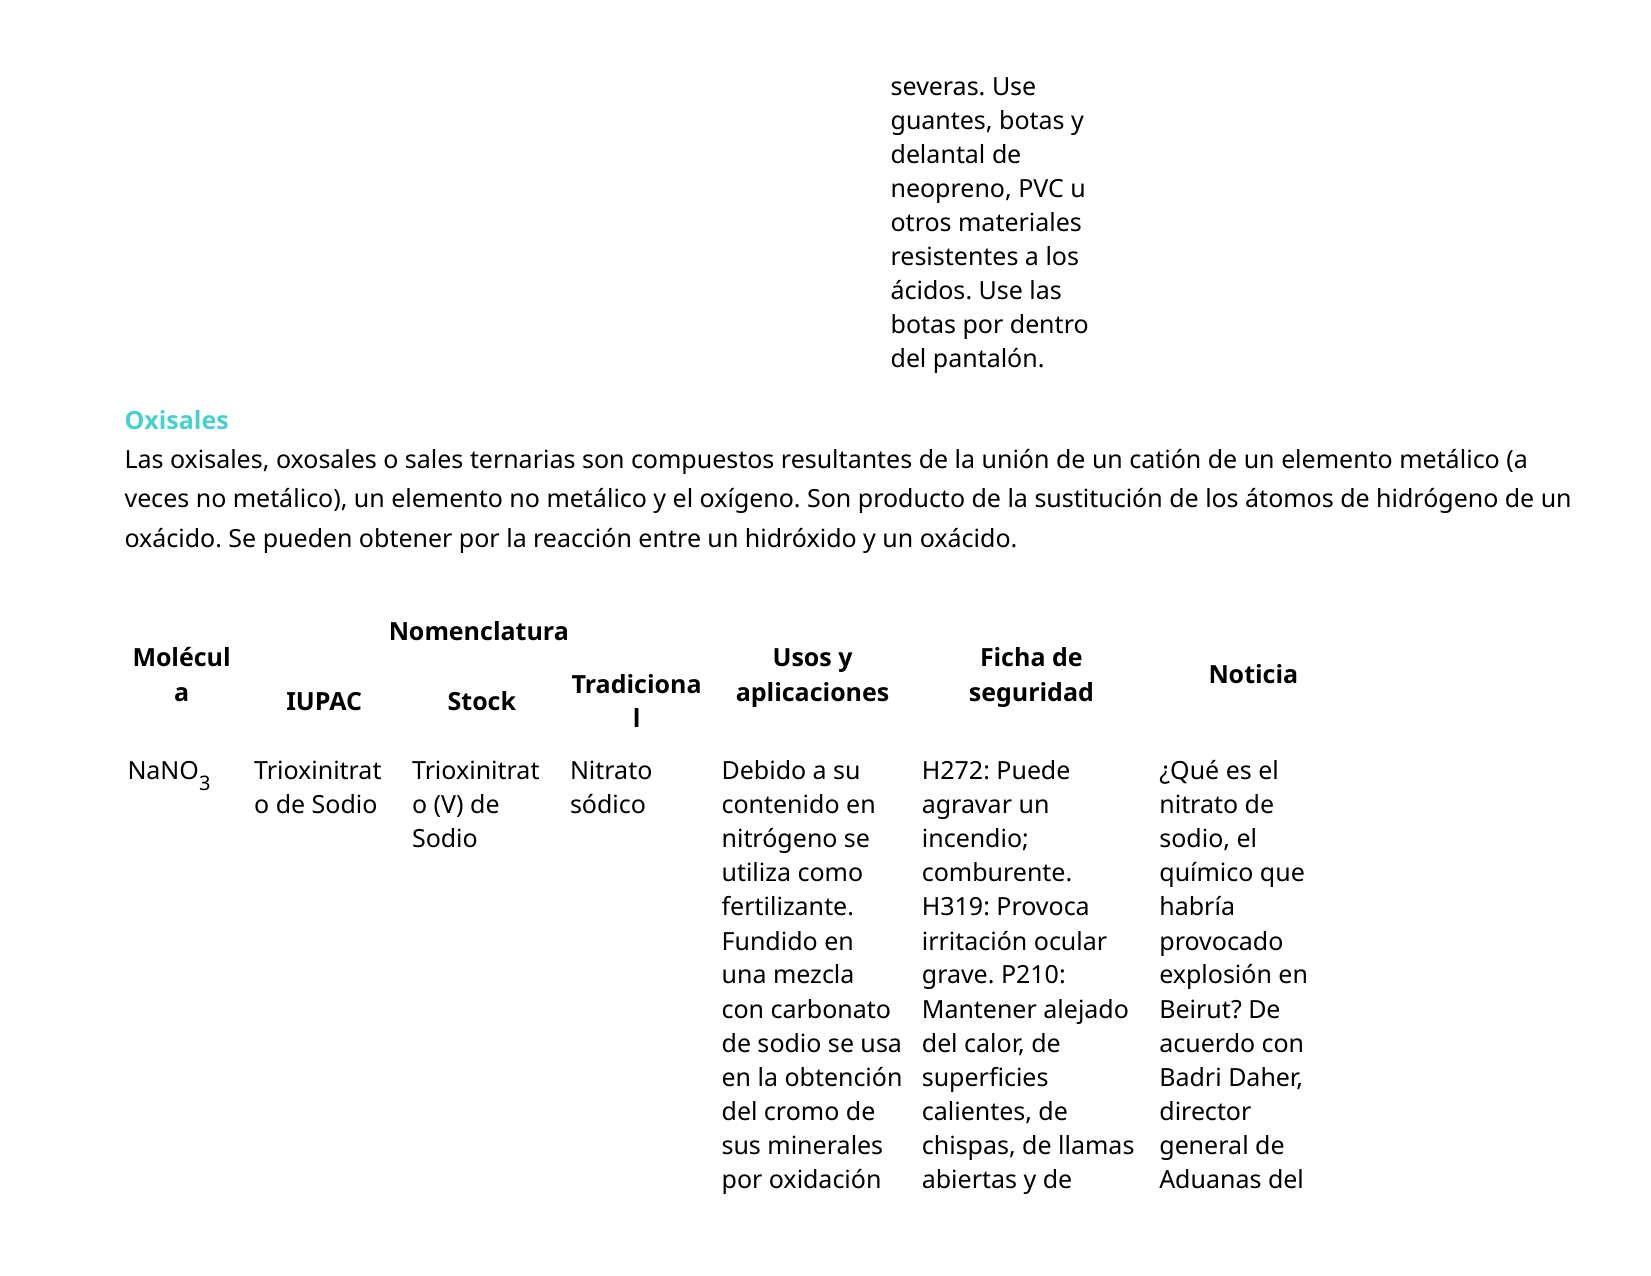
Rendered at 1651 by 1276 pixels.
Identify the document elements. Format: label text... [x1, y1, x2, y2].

table_header Noticia [1150, 605, 1356, 744]
table_cell [640, 59, 881, 384]
table_cell [118, 59, 245, 384]
table_cell Nitrato sódico [561, 744, 712, 1205]
table_header Molécula [118, 605, 245, 744]
table_cell NaNO3 [118, 744, 245, 1205]
table_cell [489, 59, 640, 384]
table_cell Debido a su contenido en nitrógeno se utiliza como fertilizante. Fundido en una mezcla con carbonato de sodio se usa en la obtención del cromo de sus minerales por oxidación [712, 744, 912, 1205]
table_cell ¿Qué es el nitrato de sodio, el químico que habría provocado explosión en Beirut? De acuerdo con Badri Daher, director general de Aduanas del [1150, 744, 1356, 1205]
table_cell Trioxinitrato de Sodio [245, 744, 403, 1205]
table_cell [375, 59, 489, 384]
table_cell H272: Puede agravar un incendio; comburente. H319: Provoca irritación ocular grave. P210: Mantener alejado del calor, de superficies calientes, de chispas, de llamas abiertas y de [913, 744, 1150, 1205]
table_cell Stock [403, 657, 561, 744]
table_cell IUPAC [245, 657, 403, 744]
table_header Nomenclatura [245, 605, 712, 657]
table_cell [245, 59, 374, 384]
table_cell [1117, 59, 1341, 384]
table_header Ficha de seguridad [913, 605, 1150, 744]
table_cell Tradicional [561, 657, 712, 744]
subtitle Oxisales [118, 396, 1591, 436]
table_header Usos y aplicaciones [712, 605, 912, 744]
table_cell severas. Use guantes, botas y delantal de neopreno, PVC u otros materiales resistentes a los ácidos. Use las botas por dentro del pantalón. [881, 59, 1117, 384]
table_cell Trioxinitrato (V) de Sodio [403, 744, 561, 1205]
text Las oxisales, oxosales o sales ternarias son compuestos resultantes de la unión de un catión de un elemento metálico (a veces no metálico), un elemento no metálico y el oxígeno. Son producto de la sustitución de los átomos de hidrógeno de un oxácido. Se pueden obtener por la reacción entre un hidróxido y un oxácido. [118, 436, 1591, 554]
